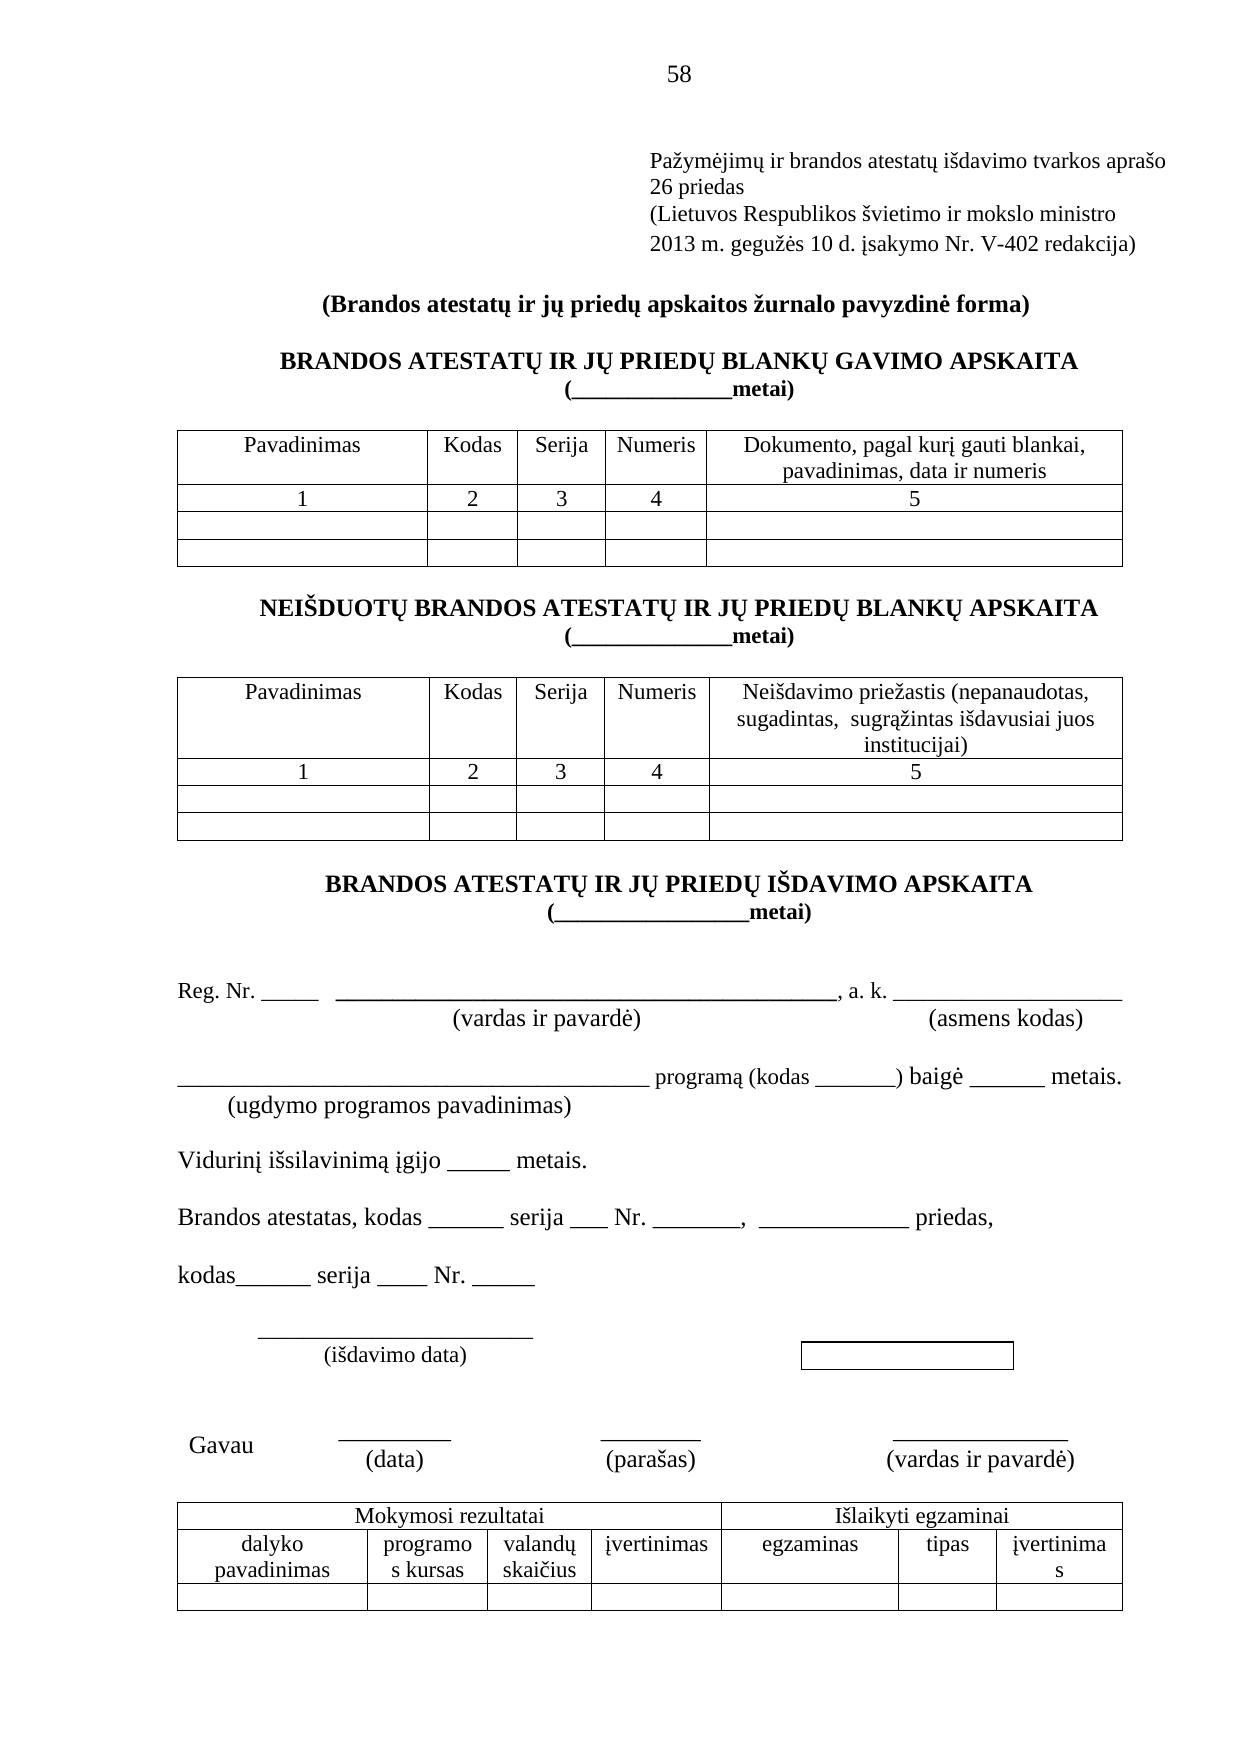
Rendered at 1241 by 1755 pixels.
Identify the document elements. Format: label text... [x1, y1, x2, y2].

table_cell [430, 786, 516, 812]
table_header Numeris [605, 678, 709, 757]
table_cell [178, 786, 429, 812]
table_header [801, 1315, 1013, 1341]
table_cell [710, 786, 1122, 812]
text (______________metai) [177, 375, 1181, 401]
table_header _________ (data) [301, 1415, 488, 1473]
table_cell egzaminas [722, 1530, 898, 1583]
table_cell įvertinimas [592, 1530, 721, 1583]
table_cell [488, 1584, 591, 1610]
table_cell 1 [178, 759, 429, 785]
text BRANDOS ATESTATŲ IR JŲ PRIEDŲ BLANKŲ GAVIMO APSKAITA [177, 346, 1181, 375]
text Reg. Nr. _____ , a. k. ____________________ [177, 977, 1181, 1003]
text _ programą (kodas _______) baigė ______ metais. [177, 1061, 1181, 1090]
table_cell 5 [707, 485, 1122, 511]
table_header Gavau [177, 1415, 301, 1473]
table_header ________________________ (išdavimo data) [177, 1315, 613, 1396]
table_cell [178, 512, 427, 539]
table_cell [517, 813, 604, 839]
table_header [1014, 1315, 1122, 1341]
table_header Neišdavimo priežastis (nepanaudotas, sugadintas, sugrąžintas išdavusiai juos institucijai) [710, 678, 1122, 757]
table_header ________ (parašas) [556, 1415, 746, 1473]
table_cell dalyko pavadinimas [178, 1530, 367, 1583]
table_header [489, 1415, 556, 1473]
table_cell [368, 1584, 487, 1610]
text 2013 m. gegužės 10 d. įsakymo Nr. V-402 redakcija) [649, 230, 1181, 256]
text (Lietuvos Respublikos švietimo ir mokslo ministro [649, 199, 1181, 226]
table_cell [428, 540, 517, 566]
table_cell [592, 1584, 721, 1610]
table_cell 2 [428, 485, 517, 511]
text kodas______ serija ____ Nr. _____ [177, 1260, 1181, 1289]
table_cell [707, 540, 1122, 566]
table_header Pavadinimas [178, 431, 427, 484]
table_cell [518, 540, 605, 566]
table_cell [606, 512, 706, 539]
table_cell 1 [178, 485, 427, 511]
table_cell [802, 1343, 1013, 1369]
text (ugdymo programos pavadinimas) [177, 1090, 1181, 1118]
table_cell 4 [605, 759, 709, 785]
table_cell tipas [899, 1530, 996, 1583]
table_cell [707, 512, 1122, 539]
text (vardas ir pavardė) (asmens kodas) [177, 1003, 1181, 1032]
table_header ______________ (vardas ir pavardė) [839, 1415, 1122, 1473]
table_cell [178, 1584, 367, 1610]
table_header Numeris [606, 431, 706, 484]
table_cell [614, 1341, 801, 1369]
table_header [614, 1315, 801, 1341]
table_cell [606, 540, 706, 566]
table_cell [178, 813, 429, 839]
table_cell [614, 1369, 801, 1396]
table_cell 4 [606, 485, 706, 511]
table_cell [518, 512, 605, 539]
table_header Kodas [430, 678, 516, 757]
table_cell valandų skaičius [488, 1530, 591, 1583]
table_cell [428, 512, 517, 539]
table_cell [430, 813, 516, 839]
table_header [746, 1415, 838, 1473]
text (_________________metai) [177, 898, 1181, 924]
table_cell [899, 1584, 996, 1610]
text NEIŠDUOTŲ BRANDOS ATESTATŲ IR JŲ PRIEDŲ BLANKŲ APSKAITA [177, 593, 1181, 622]
text 26 priedas [649, 173, 1181, 199]
table_cell [178, 540, 427, 566]
table_cell [1014, 1369, 1122, 1396]
table_cell [710, 813, 1122, 839]
table_header Serija [517, 678, 604, 757]
table_cell [605, 813, 709, 839]
table_cell [997, 1584, 1122, 1610]
text (______________metai) [177, 622, 1181, 648]
table_cell programos kursas [368, 1530, 487, 1583]
table_cell [1014, 1341, 1122, 1369]
table_header Išlaikyti egzaminai [722, 1503, 1122, 1529]
text Vidurinį išsilavinimą įgijo _____ metais. [177, 1145, 1181, 1174]
table_cell [722, 1584, 898, 1610]
table_header Mokymosi rezultatai [178, 1503, 721, 1529]
table_cell 5 [710, 759, 1122, 785]
text BRANDOS ATESTATŲ IR JŲ PRIEDŲ IŠDAVIMO APSKAITA [177, 869, 1181, 898]
table_cell [517, 786, 604, 812]
table_cell [801, 1370, 1013, 1396]
text Brandos atestatas, kodas ______ serija ___ Nr. _______, ____________ priedas, [177, 1202, 1181, 1231]
table_header Kodas [428, 431, 517, 484]
table_cell 3 [518, 485, 605, 511]
table_cell 3 [517, 759, 604, 785]
text (Brandos atestatų ir jų priedų apskaitos žurnalo pavyzdinė forma) [177, 289, 1181, 317]
table_header Pavadinimas [178, 678, 429, 757]
table_cell [605, 786, 709, 812]
table_cell 2 [430, 759, 516, 785]
table_header Dokumento, pagal kurį gauti blankai, pavadinimas, data ir numeris [707, 431, 1122, 484]
table_header Serija [518, 431, 605, 484]
text Pažymėjimų ir brandos atestatų išdavimo tvarkos aprašo [649, 147, 1181, 173]
table_cell įvertinimas [997, 1530, 1122, 1583]
